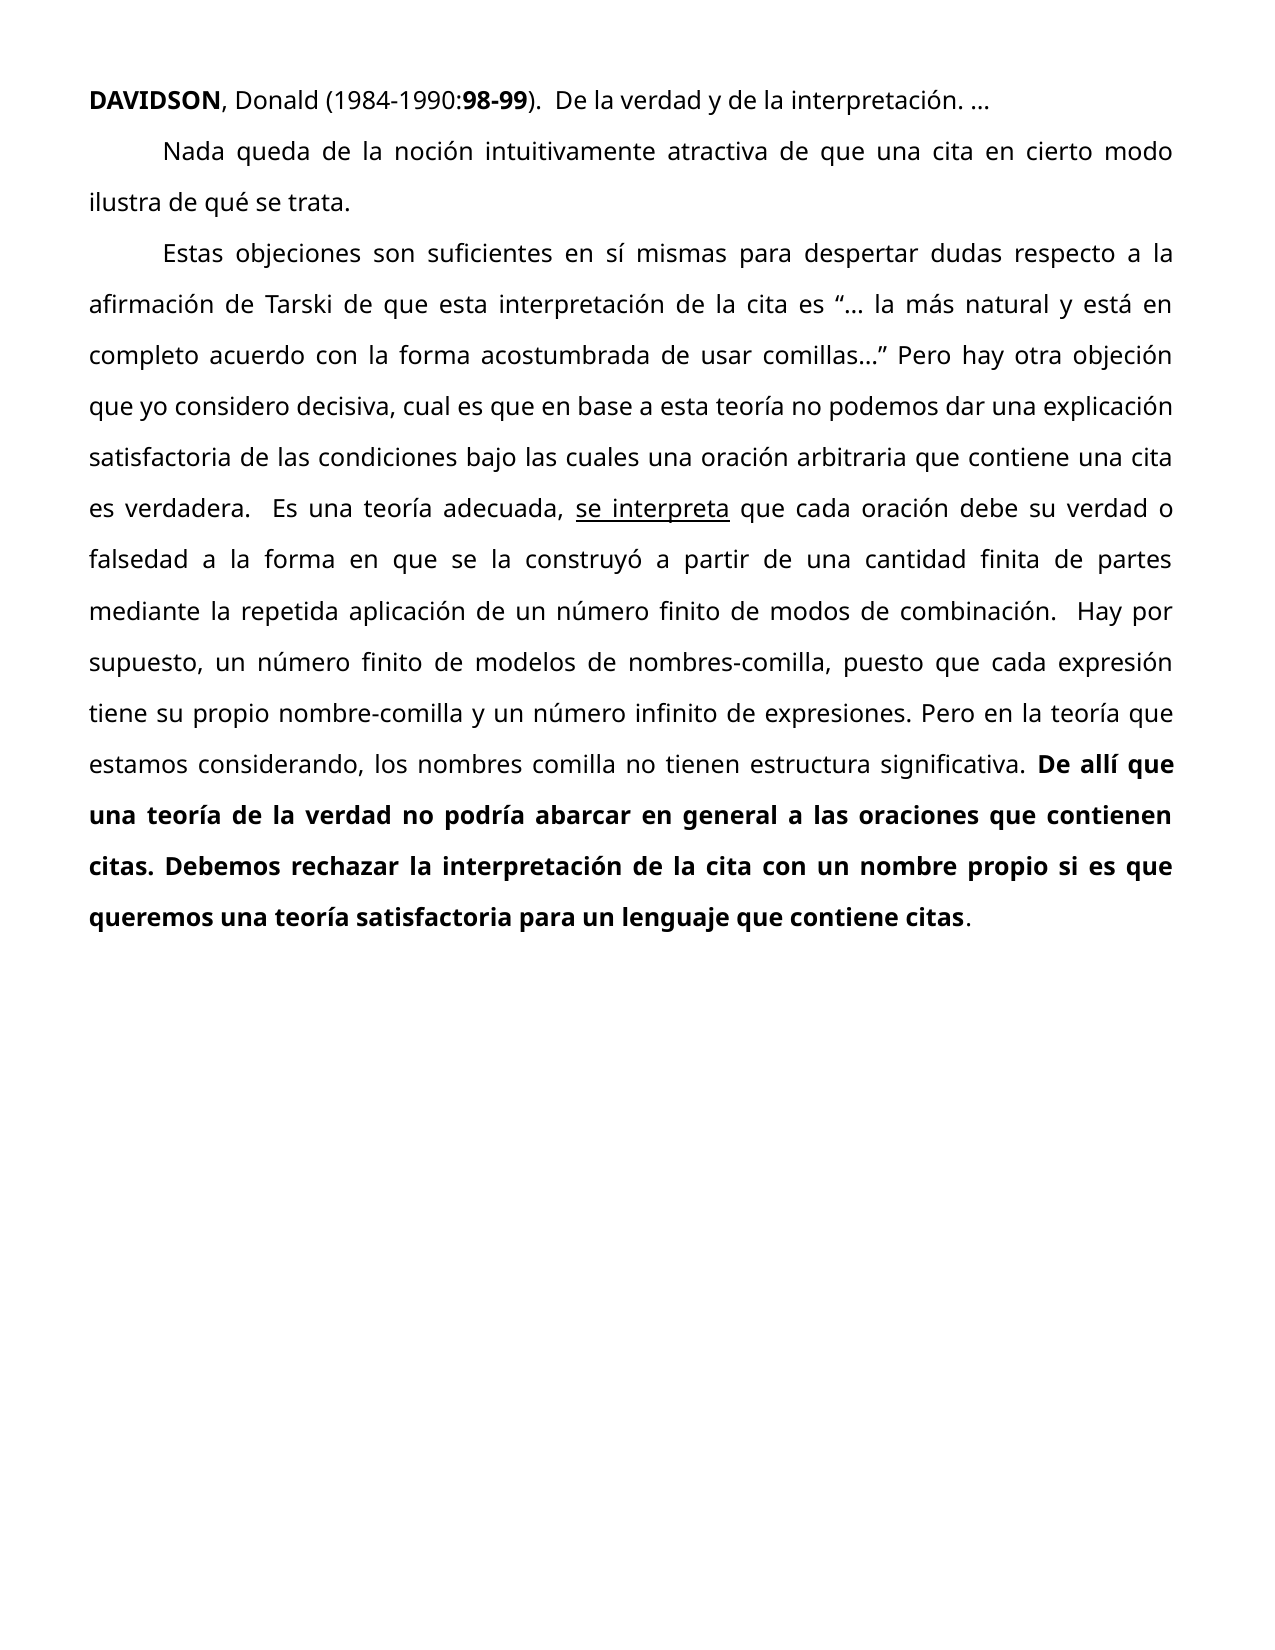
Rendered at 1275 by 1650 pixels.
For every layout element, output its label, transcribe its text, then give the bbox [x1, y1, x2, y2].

text Estas objeciones son suficientes en sí mismas para despertar dudas respecto a la afirmación de Tarski de que esta interpretación de la cita es “… la más natural y está en completo acuerdo con la forma acostumbrada de usar comillas…” Pero hay otra objeción que yo considero decisiva, cual es que en base a esta teoría no podemos dar una explicación satisfactoria de las condiciones bajo las cuales una oración arbitraria que contiene una cita es verdadera. Es una teoría adecuada, se interpreta que cada oración debe su verdad o falsedad a la forma en que se la construyó a partir de una cantidad finita de partes mediante la repetida aplicación de un número finito de modos de combinación. Hay por supuesto, un número finito de modelos de nombres-comilla, puesto que cada expresión tiene su propio nombre-comilla y un número infinito de expresiones. Pero en la teoría que estamos considerando, los nombres comilla no tienen estructura significativa. De allí que una teoría de la verdad no podría abarcar en general a las oraciones que contienen citas. Debemos rechazar la interpretación de la cita con un nombre propio si es que queremos una teoría satisfactoria para un lenguaje que contiene citas. [88, 236, 1174, 933]
text DAVIDSON, Donald (1984-1990:98-99). De la verdad y de la interpretación. … [88, 83, 1174, 117]
text Nada queda de la noción intuitivamente atractiva de que una cita en cierto modo ilustra de qué se trata. [88, 134, 1174, 219]
